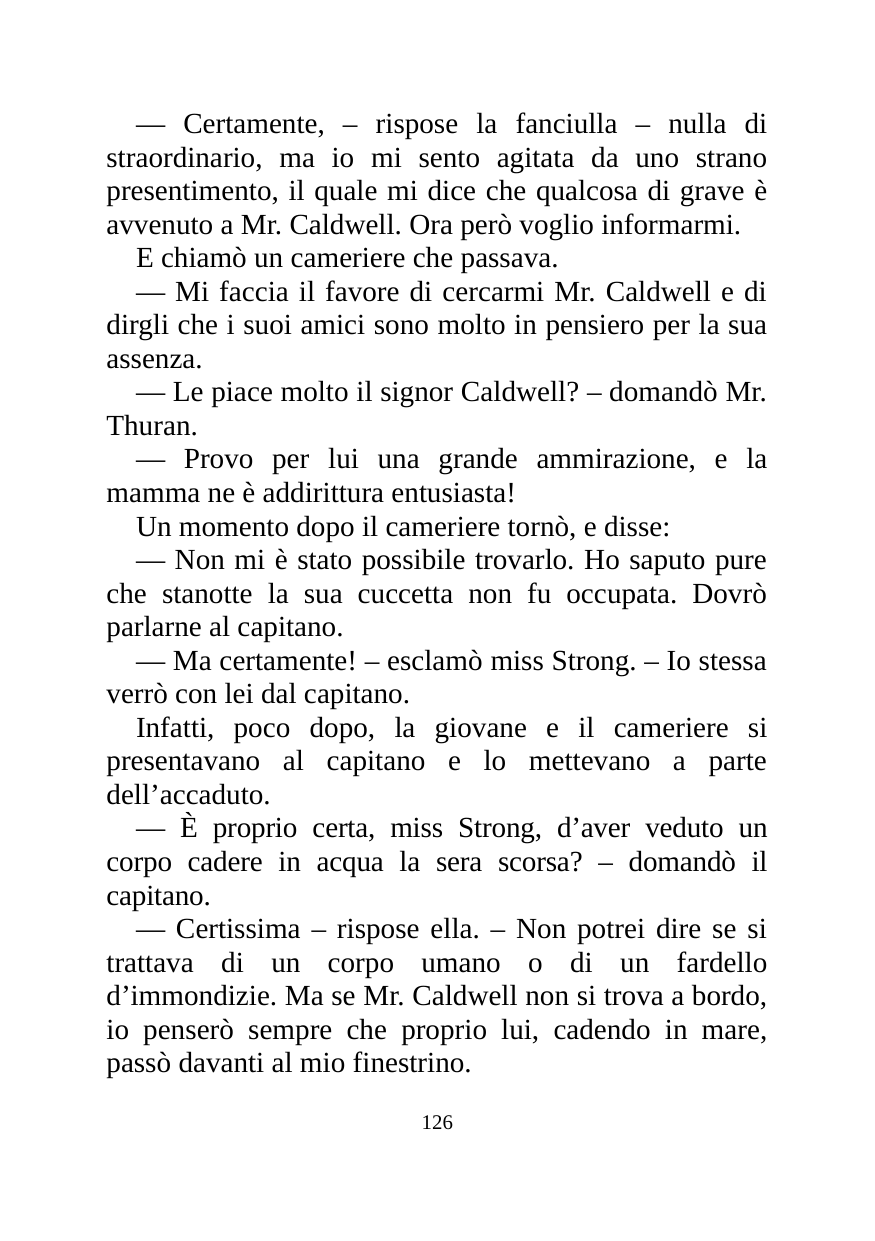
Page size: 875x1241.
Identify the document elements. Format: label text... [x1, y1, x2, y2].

text — Certamente, – rispose la fanciulla – nulla di straordinario, ma io mi sento agitata da uno strano presentimento, il quale mi dice che qualcosa di grave è avvenuto a Mr. Caldwell. Ora però voglio informarmi. [106, 106, 768, 240]
text Infatti, poco dopo, la giovane e il cameriere si presentavano al capitano e lo mettevano a parte dell’accaduto. [106, 710, 768, 811]
text — Provo per lui una grande ammirazione, e la mamma ne è addirittura entusiasta! [106, 442, 768, 509]
text Un momento dopo il cameriere tornò, e disse: [106, 509, 768, 542]
text — Le piace molto il signor Caldwell? – domandò Mr. Thuran. [106, 374, 768, 442]
text E chiamò un cameriere che passava. [106, 240, 768, 274]
text — Non mi è stato possibile trovarlo. Ho saputo pure che stanotte la sua cuccetta non fu occupata. Dovrò parlarne al capitano. [106, 542, 768, 643]
text — Certissima – rispose ella. – Non potrei dire se si trattava di un corpo umano o di un fardello d’immondizie. Ma se Mr. Caldwell non si trova a bordo, io penserò sempre che proprio lui, cadendo in mare, passò davanti al mio finestrino. [106, 911, 768, 1079]
text — Mi faccia il favore di cercarmi Mr. Caldwell e di dirgli che i suoi amici sono molto in pensiero per la sua assenza. [106, 274, 768, 374]
text — Ma certamente! – esclamò miss Strong. – Io stessa verrò con lei dal capitano. [106, 643, 768, 710]
text — È proprio certa, miss Strong, d’aver veduto un corpo cadere in acqua la sera scorsa? – domandò il capitano. [106, 811, 768, 911]
